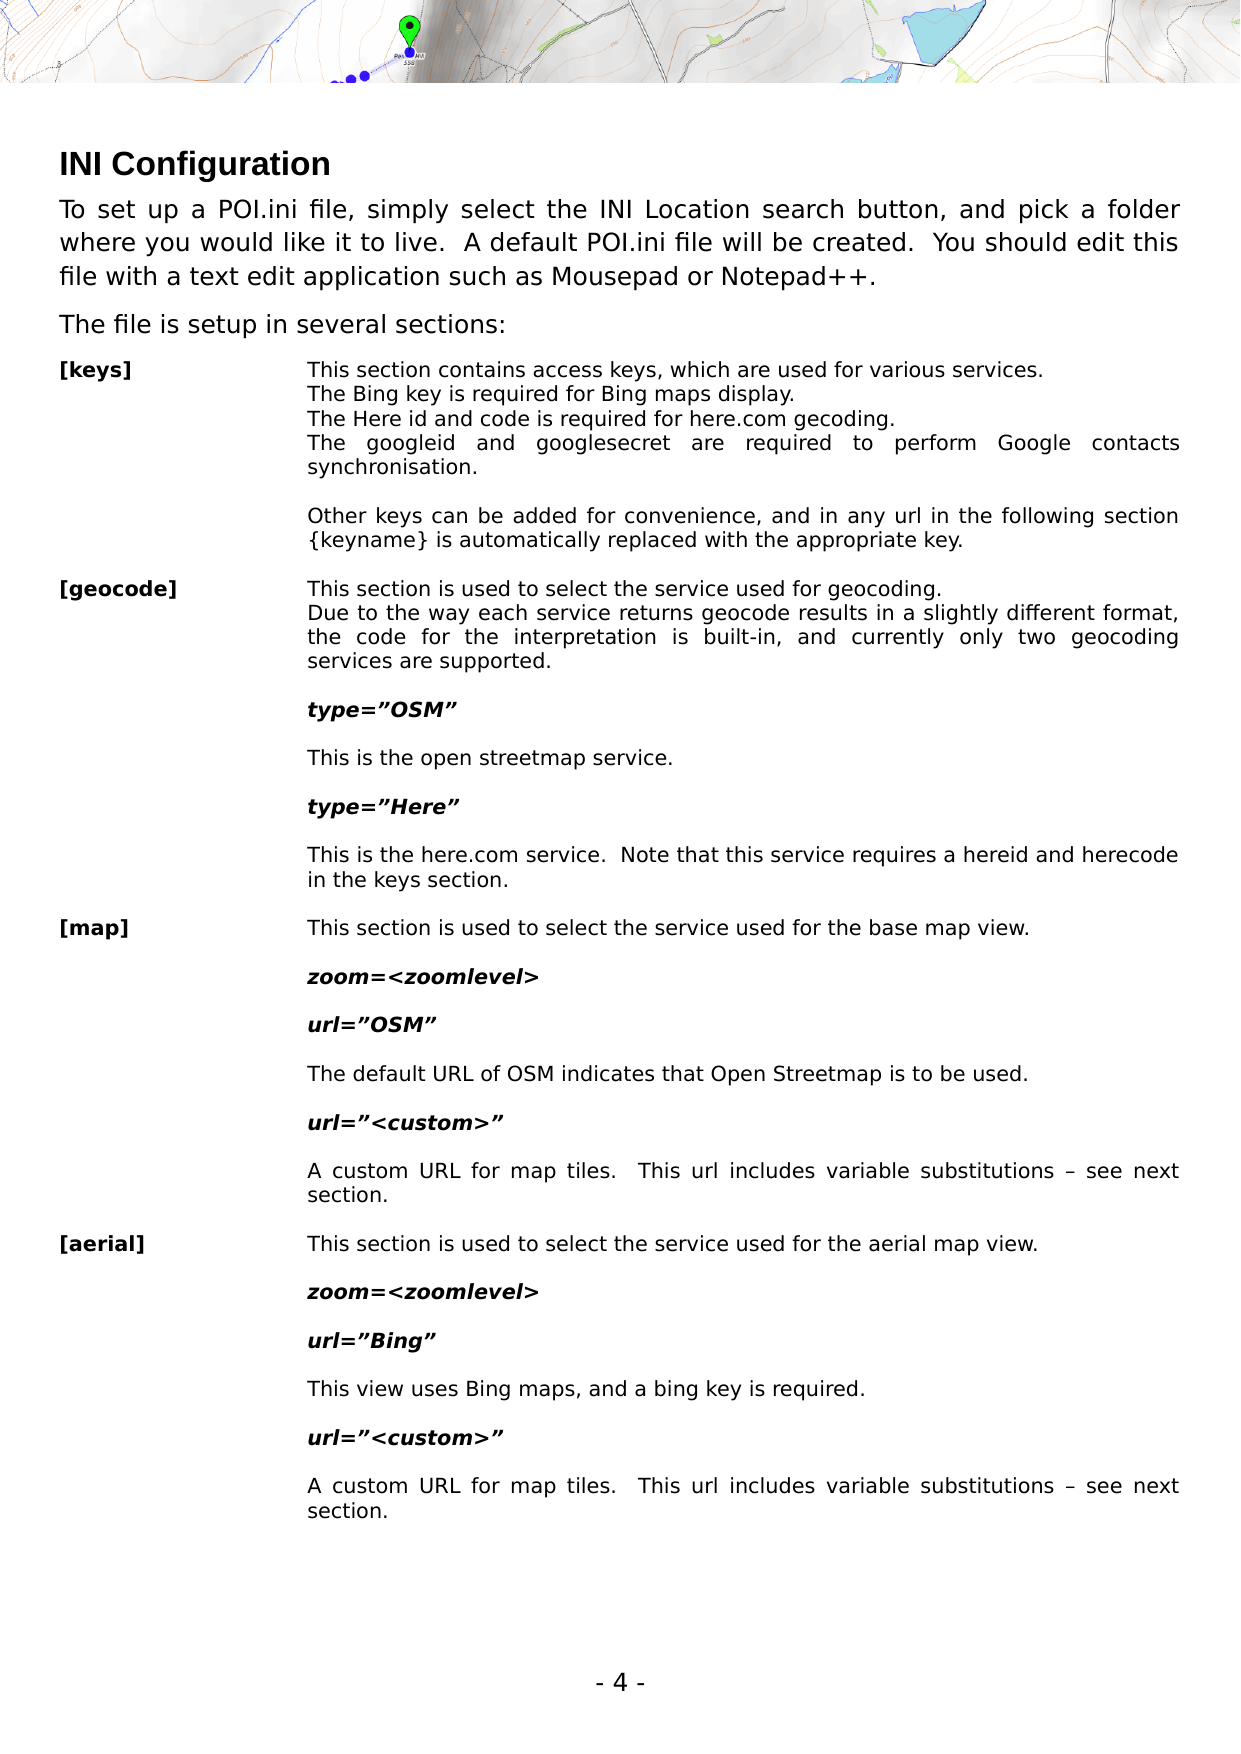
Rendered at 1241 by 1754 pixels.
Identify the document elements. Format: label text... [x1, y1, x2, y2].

table_header [keys] [59, 358, 307, 577]
text The file is setup in several sections: [59, 310, 1181, 339]
table_cell [aerial] [59, 1232, 307, 1547]
table_cell This section is used to select the service used for geocoding. Due to the way each service returns geocode results in a slightly different format, the code for the interpretation is built-in, and currently only two geocoding services are supported. type=”OSM” This is the open streetmap service. type=”Here” This is the here.com service. Note that this service requires a hereid and herecode in the keys section. [307, 577, 1181, 916]
table_cell This section is used to select the service used for the aerial map view. zoom=<zoomlevel> url=”Bing” This view uses Bing maps, and a bing key is required. url=”<custom>” A custom URL for map tiles. This url includes variable substitutions – see next section. [307, 1232, 1181, 1547]
picture [0, 0, 1241, 83]
table_header This section contains access keys, which are used for various services. The Bing key is required for Bing maps display. The Here id and code is required for here.com gecoding. The googleid and googlesecret are required to perform Google contacts synchronisation. Other keys can be added for convenience, and in any url in the following section {keyname} is automatically replaced with the appropriate key. [307, 358, 1181, 577]
table_cell [geocode] [59, 577, 307, 916]
table_cell [map] [59, 916, 307, 1232]
subtitle INI Configuration [59, 144, 1181, 182]
text To set up a POI.ini file, simply select the INI Location search button, and pick a folder where you would like it to live. A default POI.ini file will be created. You should edit this file with a text edit application such as Mousepad or Notepad++. [59, 195, 1181, 291]
table_cell This section is used to select the service used for the base map view. zoom=<zoomlevel> url=”OSM” The default URL of OSM indicates that Open Streetmap is to be used. url=”<custom>” A custom URL for map tiles. This url includes variable substitutions – see next section. [307, 916, 1181, 1232]
